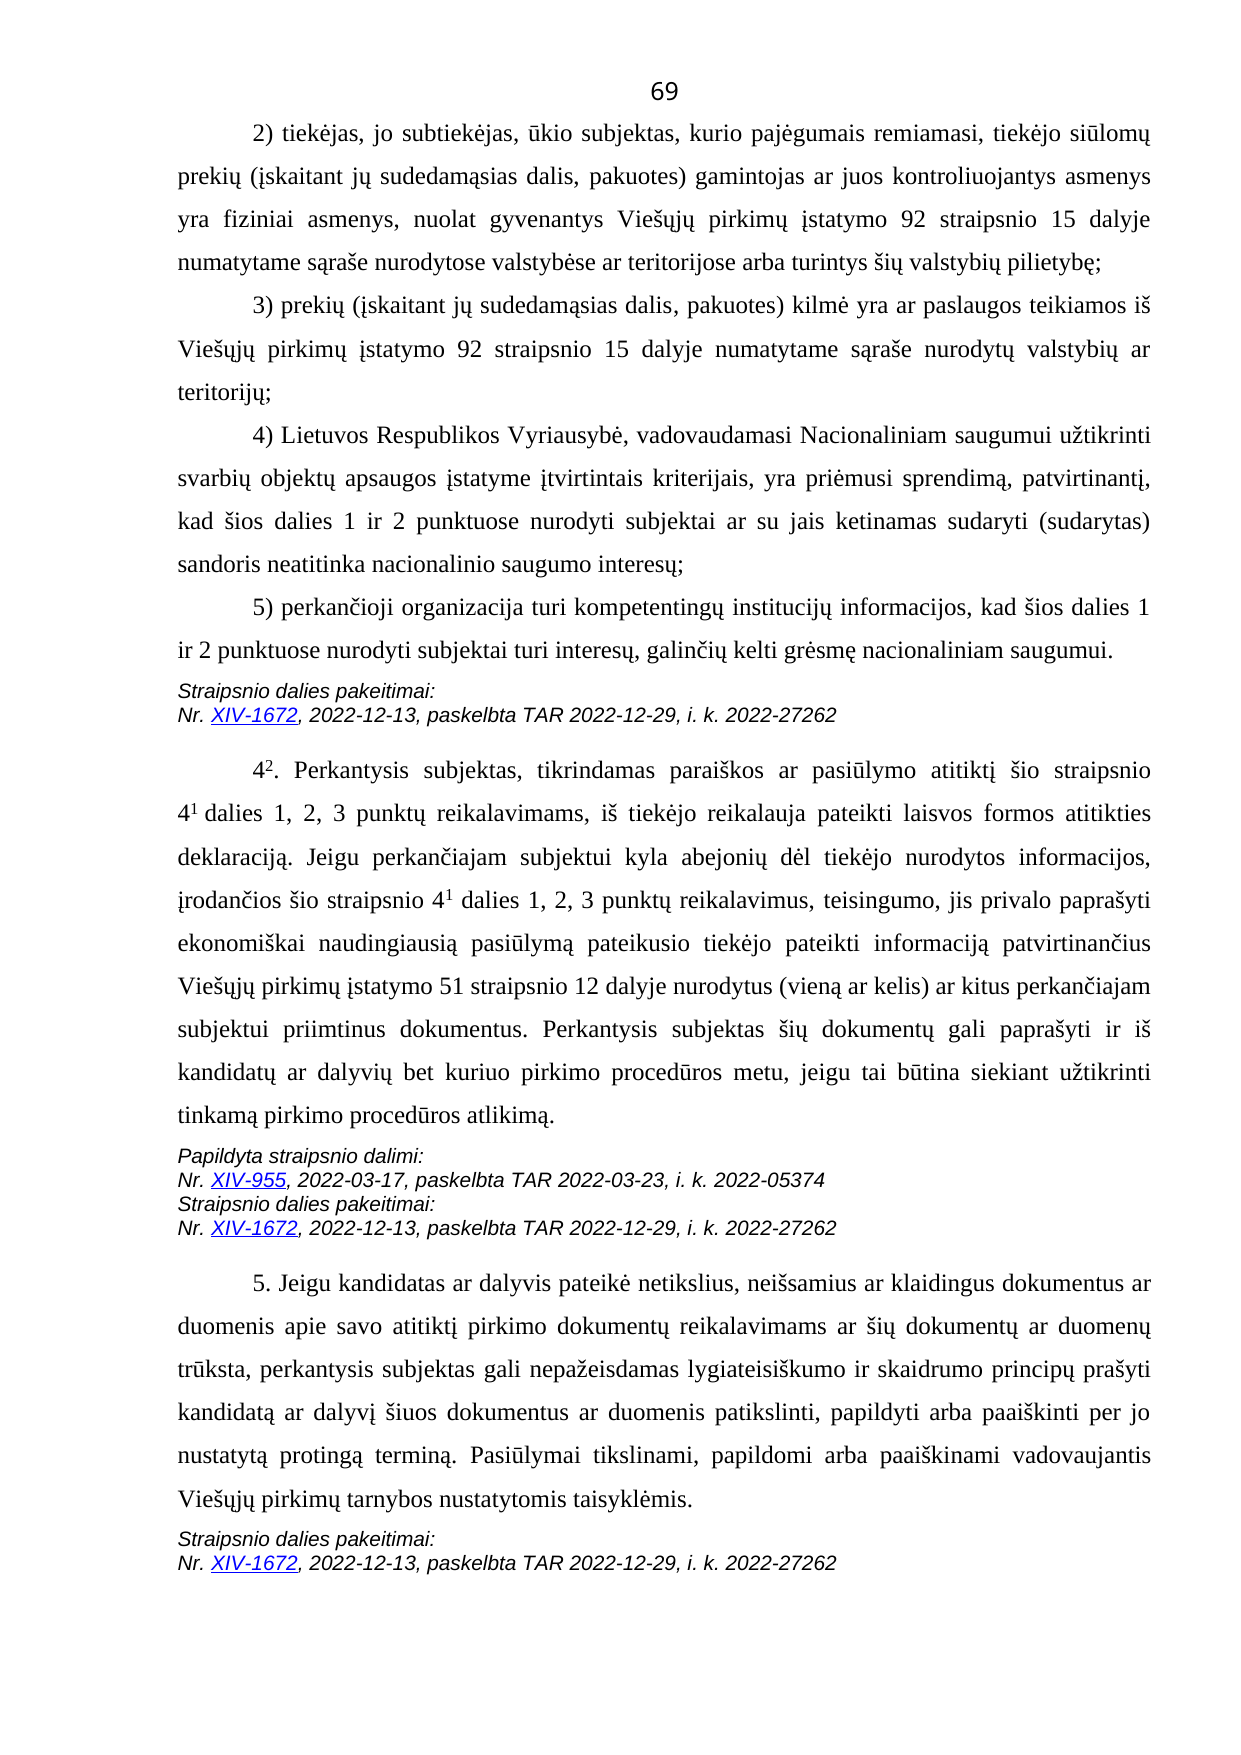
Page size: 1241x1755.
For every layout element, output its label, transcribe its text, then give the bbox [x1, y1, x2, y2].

text Papildyta straipsnio dalimi: [177, 1143, 1152, 1167]
text Nr. XIV-955, 2022-03-17, paskelbta TAR 2022-03-23, i. k. 2022-05374 [177, 1167, 1152, 1191]
text 2) tiekėjas, jo subtiekėjas, ūkio subjektas, kurio pajėgumais remiamasi, tiekėjo siūlomų prekių (įskaitant jų sudedamąsias dalis, pakuotes) gamintojas ar juos kontroliuojantys asmenys yra fiziniai asmenys, nuolat gyvenantys Viešųjų pirkimų įstatymo 92 straipsnio 15 dalyje numatytame sąraše nurodytose valstybėse ar teritorijose arba turintys šių valstybių pilietybę; [177, 118, 1152, 276]
text Nr. XIV-1672, 2022-12-13, paskelbta TAR 2022-12-29, i. k. 2022-27262 [177, 703, 1152, 727]
text Straipsnio dalies pakeitimai: [177, 1191, 1152, 1215]
text Nr. XIV-1672, 2022-12-13, paskelbta TAR 2022-12-29, i. k. 2022-27262 [177, 1215, 1152, 1239]
text 4) Lietuvos Respublikos Vyriausybė, vadovaudamasi Nacionaliniam saugumui užtikrinti svarbių objektų apsaugos įstatyme įtvirtintais kriterijais, yra priėmusi sprendimą, patvirtinantį, kad šios dalies 1 ir 2 punktuose nurodyti subjektai ar su jais ketinamas sudaryti (sudarytas) sandoris neatitinka nacionalinio saugumo interesų; [177, 420, 1152, 578]
text Straipsnio dalies pakeitimai: [177, 679, 1152, 703]
text 5. Jeigu kandidatas ar dalyvis pateikė netikslius, neišsamius ar klaidingus dokumentus ar duomenis apie savo atitiktį pirkimo dokumentų reikalavimams ar šių dokumentų ar duomenų trūksta, perkantysis subjektas gali nepažeisdamas lygiateisiškumo ir skaidrumo principų prašyti kandidatą ar dalyvį šiuos dokumentus ar duomenis patikslinti, papildyti arba paaiškinti per jo nustatytą protingą terminą. Pasiūlymai tikslinami, papildomi arba paaiškinami vadovaujantis Viešųjų pirkimų tarnybos nustatytomis taisyklėmis. [177, 1268, 1152, 1512]
text 3) prekių (įskaitant jų sudedamąsias dalis, pakuotes) kilmė yra ar paslaugos teikiamos iš Viešųjų pirkimų įstatymo 92 straipsnio 15 dalyje numatytame sąraše nurodytų valstybių ar teritorijų; [177, 291, 1152, 406]
text Straipsnio dalies pakeitimai: [177, 1527, 1152, 1551]
text Nr. XIV-1672, 2022-12-13, paskelbta TAR 2022-12-29, i. k. 2022-27262 [177, 1551, 1152, 1575]
text 5) perkančioji organizacija turi kompetentingų institucijų informacijos, kad šios dalies 1 ir 2 punktuose nurodyti subjektai turi interesų, galinčių kelti grėsmę nacionaliniam saugumui. [177, 592, 1152, 664]
text 42. Perkantysis subjektas, tikrindamas paraiškos ar pasiūlymo atitiktį šio straipsnio 41 dalies 1, 2, 3 punktų reikalavimams, iš tiekėjo reikalauja pateikti laisvos formos atitikties deklaraciją. Jeigu perkančiajam subjektui kyla abejonių dėl tiekėjo nurodytos informacijos, įrodančios šio straipsnio 41 dalies 1, 2, 3 punktų reikalavimus, teisingumo, jis privalo paprašyti ekonomiškai naudingiausią pasiūlymą pateikusio tiekėjo pateikti informaciją patvirtinančius Viešųjų pirkimų įstatymo 51 straipsnio 12 dalyje nurodytus (vieną ar kelis) ar kitus perkančiajam subjektui priimtinus dokumentus. Perkantysis subjektas šių dokumentų gali paprašyti ir iš kandidatų ar dalyvių bet kuriuo pirkimo procedūros metu, jeigu tai būtina siekiant užtikrinti tinkamą pirkimo procedūros atlikimą. [177, 755, 1152, 1129]
